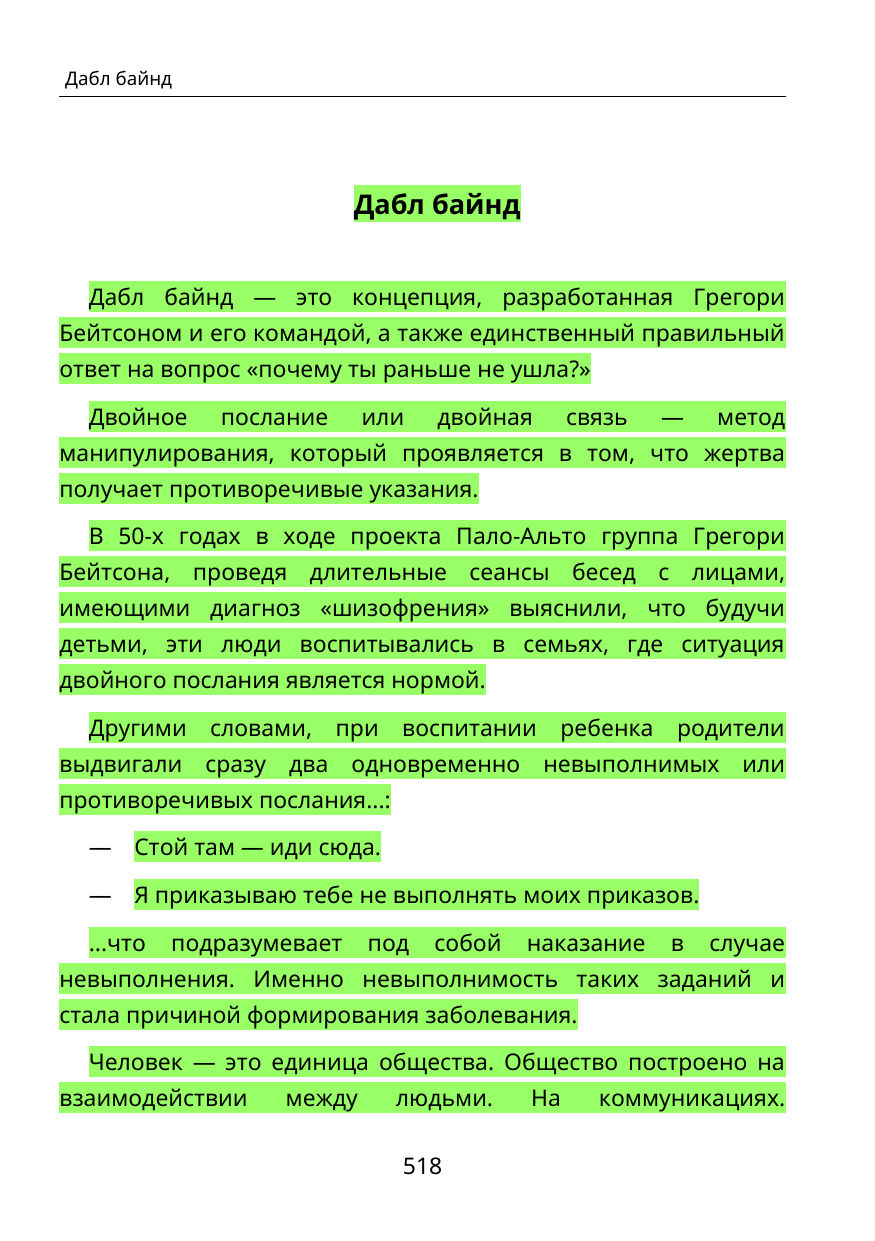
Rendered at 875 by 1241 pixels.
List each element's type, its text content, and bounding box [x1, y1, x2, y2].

text В 50-х годах в ходе проекта Пало-Альто группа Грегори Бейтсона, проведя длительные сеансы бесед с лицами, имеющими диагноз «шизофрения» выяснили, что будучи детьми, эти люди воспитывались в семьях, где ситуация двойного послания является нормой. [59, 520, 786, 695]
text Двойное послание или двойная связь — метод манипулирования, который проявляется в том, что жертва получает противоречивые указания. [59, 401, 786, 504]
text Дабл байнд — это концепция, разработанная Грегори Бейтсоном и его командой, а также единственный правильный ответ на вопрос «почему ты раньше не ушла?» [59, 281, 786, 384]
text Человек — это единица общества. Общество построено на взаимодействии между людьми. На коммуникациях. [59, 1046, 786, 1113]
text Другими словами, при воспитании ребенка родители выдвигали сразу два одновременно невыполнимых или противоречивых послания...: [59, 712, 786, 815]
list Я приказываю тебе не выполнять моих приказов. [59, 879, 786, 910]
list Стой там — иди сюда. [59, 831, 786, 862]
text ...что подразумевает под собой наказание в случае невыполнения. Именно невыполнимость таких заданий и стала причиной формирования заболевания. [59, 927, 786, 1030]
subtitle Дабл байнд [59, 185, 786, 222]
